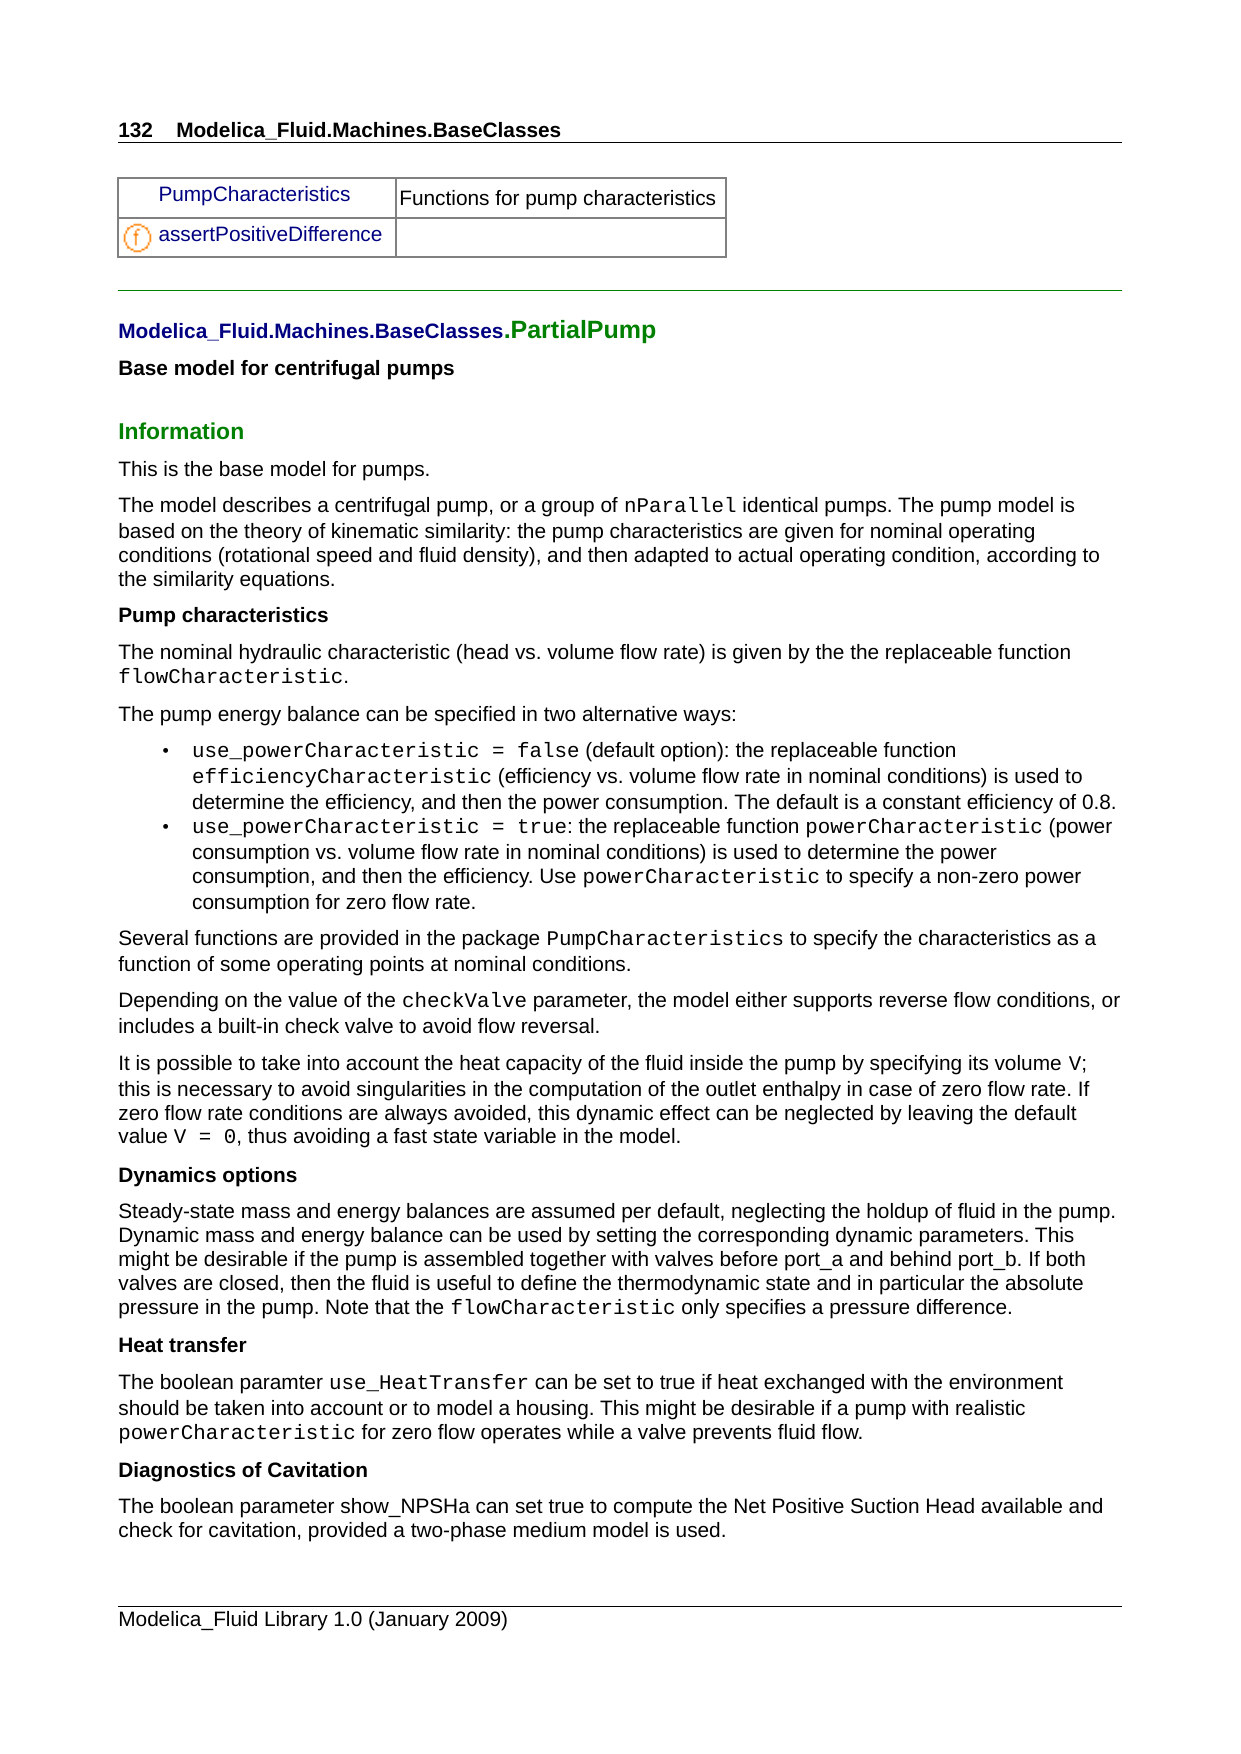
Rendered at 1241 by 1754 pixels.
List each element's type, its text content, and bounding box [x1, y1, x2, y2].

table_cell assertPositiveDifference [119, 219, 395, 256]
text Several functions are provided in the package PumpCharacteristics to specify the characteristics as a function of some operating points at nominal conditions. [118, 926, 1122, 976]
subtitle Modelica_Fluid.Machines.BaseClasses.PartialPump [118, 315, 993, 344]
list use_powerCharacteristic = true: the replaceable function powerCharacteristic (power consumption vs. volume flow rate in nominal conditions) is used to determine the power consumption, and then the efficiency. Use powerCharacteristic to specify a non-zero power consumption for zero flow rate. [162, 814, 1122, 913]
list use_powerCharacteristic = false (default option): the replaceable function efficiencyCharacteristic (efficiency vs. volume flow rate in nominal conditions) is used to determine the efficiency, and then the power consumption. The default is a constant efficiency of 0.8. [162, 738, 1122, 814]
table_cell PumpCharacteristics [119, 179, 395, 217]
text It is possible to take into account the heat capacity of the fluid inside the pump by specifying its volume V; this is necessary to avoid singularities in the computation of the outlet enthalpy in case of zero flow rate. If zero flow rate conditions are always avoided, this dynamic effect can be neglected by leaving the default value V = 0, thus avoiding a fast state variable in the model. [118, 1051, 1122, 1150]
text [995, 356, 1120, 380]
text Dynamics options [118, 1163, 1122, 1187]
text The pump energy balance can be specified in two alternative ways: [118, 702, 1122, 726]
text The nominal hydraulic characteristic (head vs. volume flow rate) is given by the the replaceable function flowCharacteristic. [118, 639, 1122, 689]
picture [121, 221, 153, 254]
text Depending on the value of the checkValve parameter, the model either supports reverse flow conditions, or includes a built-in check valve to avoid flow reversal. [118, 988, 1122, 1038]
text This is the base model for pumps. [118, 456, 1122, 480]
subtitle [995, 418, 1120, 442]
text Diagnostics of Cavitation [118, 1458, 1122, 1482]
text The model describes a centrifugal pump, or a group of nParallel identical pumps. The pump model is based on the theory of kinematic similarity: the pump characteristics are given for nominal operating conditions (rotational speed and fluid density), and then adapted to actual operating condition, according to the similarity equations. [118, 493, 1122, 591]
text The boolean parameter show_NPSHa can set true to compute the Net Positive Suction Head available and check for cavitation, provided a two-phase medium model is used. [118, 1494, 1122, 1542]
text Base model for centrifugal pumps [118, 356, 993, 380]
subtitle [995, 317, 1120, 344]
table_cell Functions for pump characteristics [397, 179, 725, 217]
subtitle Information [118, 418, 993, 444]
text Pump characteristics [118, 603, 1122, 627]
text Heat transfer [118, 1333, 1122, 1357]
text Steady-state mass and energy balances are assumed per default, neglecting the holdup of fluid in the pump. Dynamic mass and energy balance can be used by setting the corresponding dynamic parameters. This might be desirable if the pump is assembled together with valves before port_a and behind port_b. If both valves are closed, then the fluid is useful to define the thermodynamic state and in particular the absolute pressure in the pump. Note that the flowCharacteristic only specifies a pressure difference. [118, 1199, 1122, 1321]
text The boolean paramter use_HeatTransfer can be set to true if heat exchanged with the environment should be taken into account or to model a housing. This might be desirable if a pump with realistic powerCharacteristic for zero flow operates while a valve prevents fluid flow. [118, 1370, 1122, 1445]
table_cell [397, 219, 725, 256]
